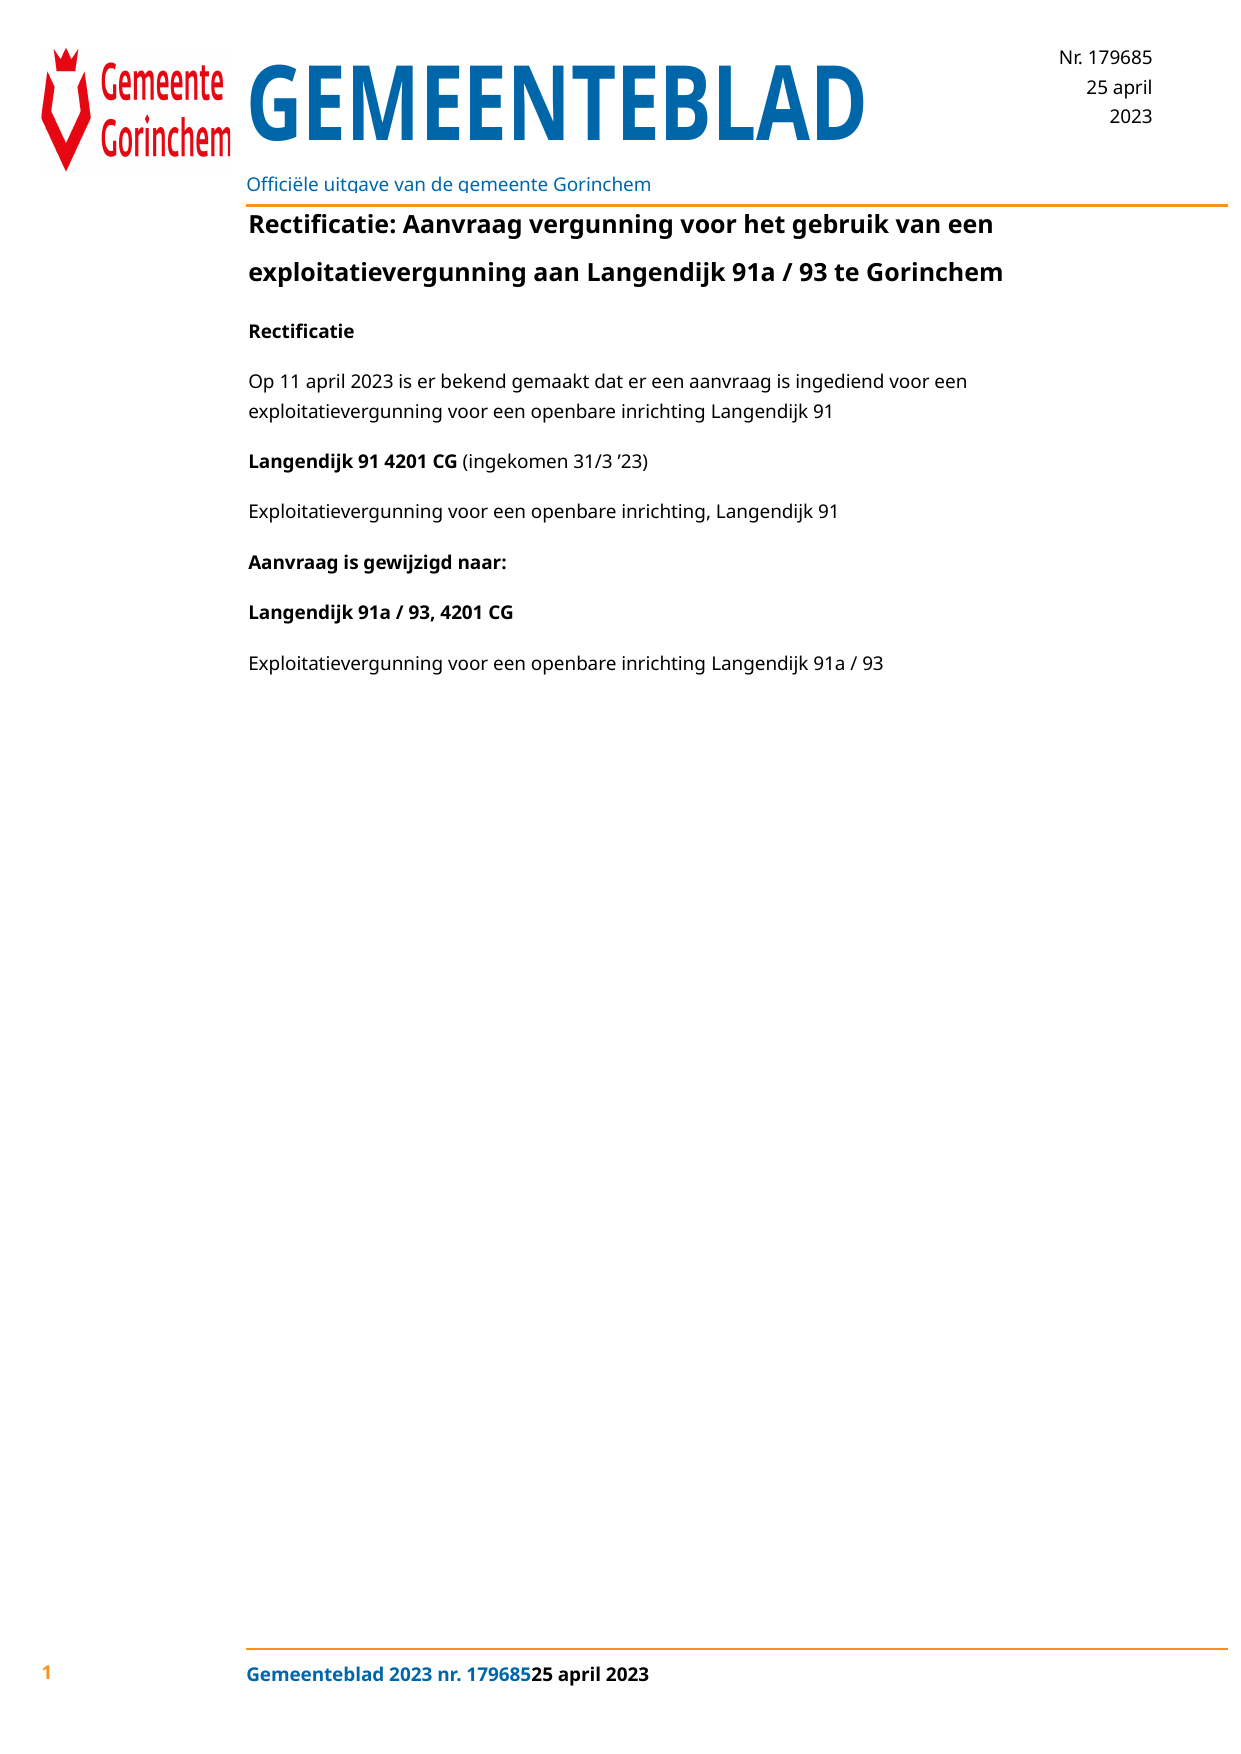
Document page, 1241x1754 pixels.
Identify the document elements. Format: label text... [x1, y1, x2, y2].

text Exploitatievergunning voor een openbare inrichting Langendijk 91a / 93 [248, 650, 1152, 676]
text Aanvraag is gewijzigd naar: [248, 549, 1152, 575]
text Rectificatie: Aanvraag vergunning voor het gebruik van een exploitatievergunning aan Langendijk 91a / 93 te Gorinchem [248, 207, 1152, 288]
text Op 11 april 2023 is er bekend gemaakt dat er een aanvraag is ingediend voor een exploitatievergunning voor een openbare inrichting Langendijk 91 [248, 368, 1152, 424]
text Rectificatie [248, 318, 1152, 344]
picture [41, 47, 231, 172]
text Langendijk 91a / 93, 4201 CG [248, 599, 1152, 625]
text Exploitatievergunning voor een openbare inrichting, Langendijk 91 [248, 499, 1152, 524]
text Langendijk 91 4201 CG (ingekomen 31/3 ’23) [248, 448, 1152, 474]
